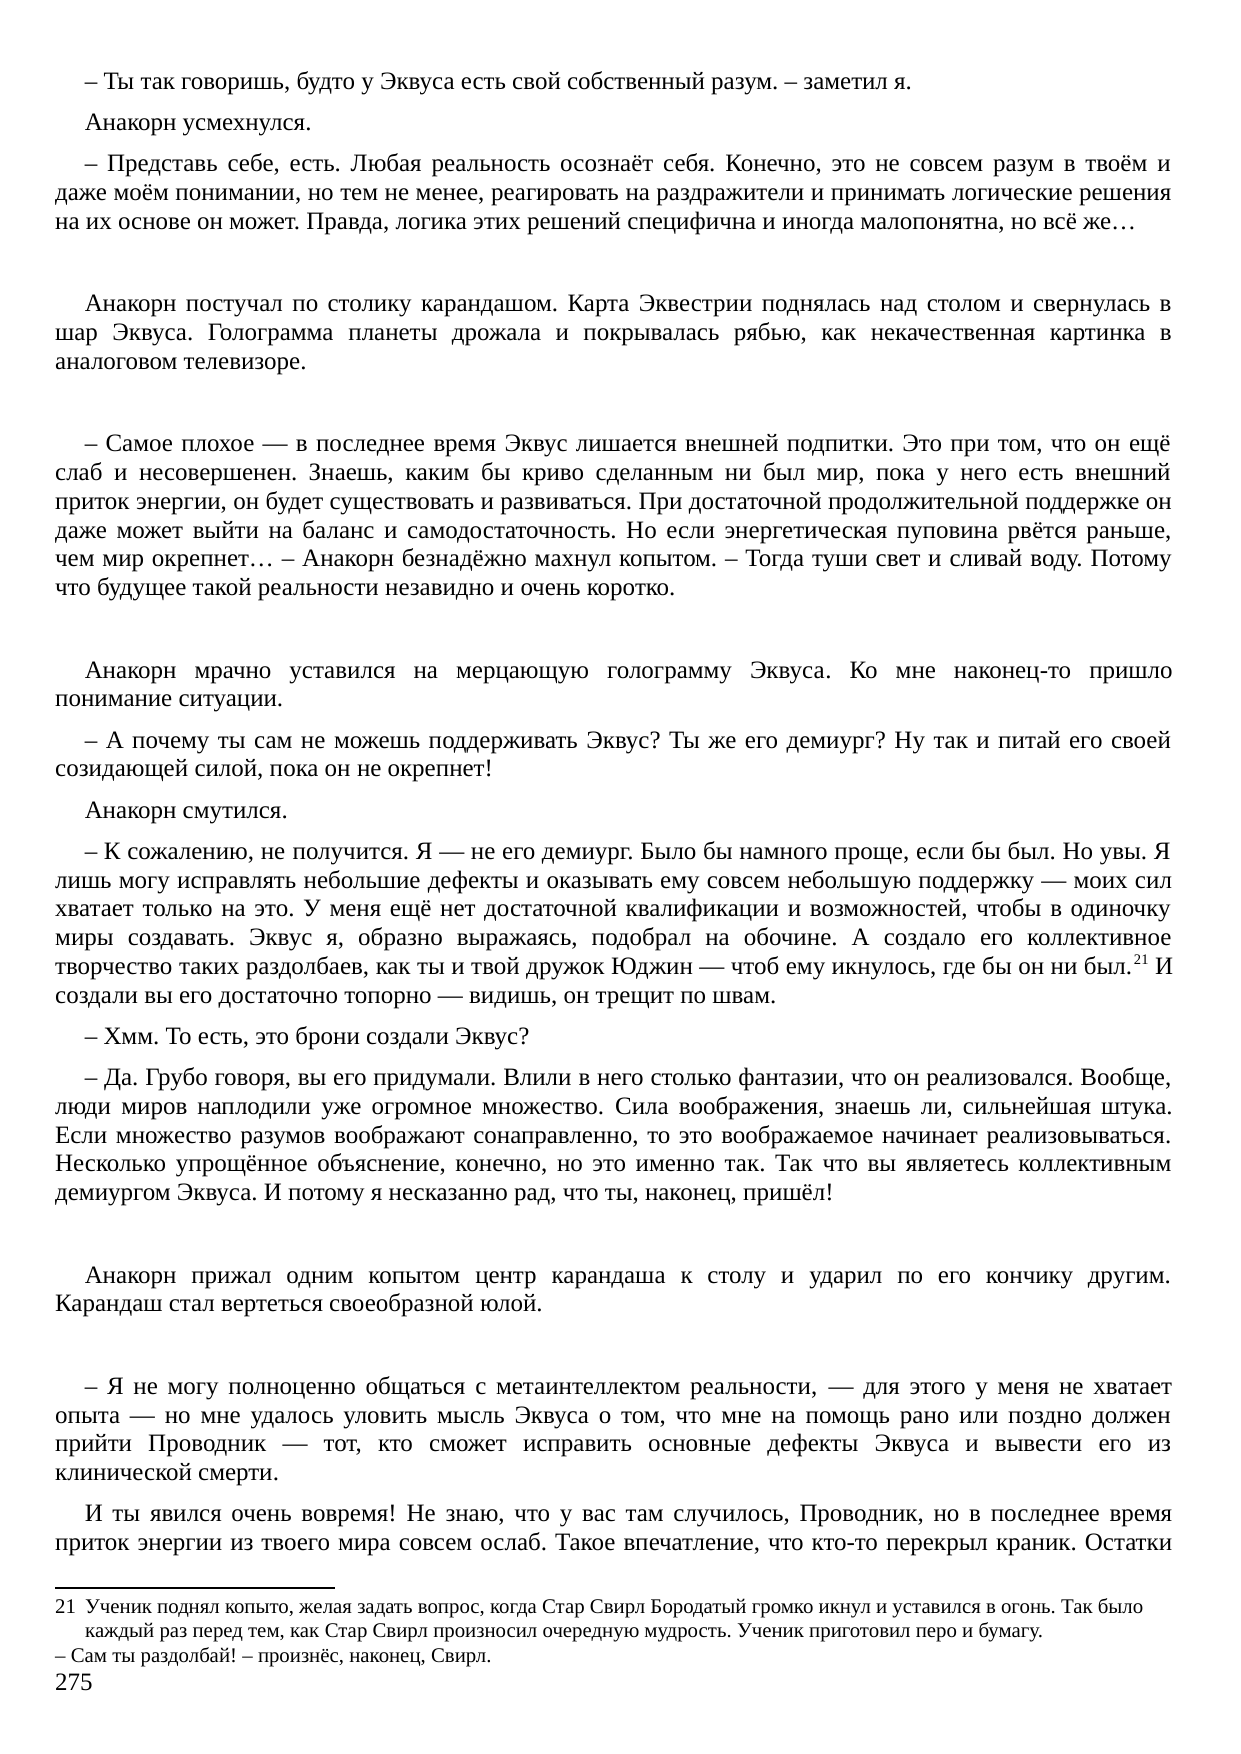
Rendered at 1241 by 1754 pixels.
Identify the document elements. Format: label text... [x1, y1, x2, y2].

text Анакорн постучал по столику карандашом. Карта Эквестрии поднялась над столом и свернулась в шар Эквуса. Голограмма планеты дрожала и покрывалась рябью, как некачественная картинка в аналоговом телевизоре. [55, 288, 1173, 375]
text Анакорн мрачно уставился на мерцающую голограмму Эквуса. Ко мне наконец-то пришло понимание ситуации. [55, 655, 1173, 712]
text И ты явился очень вовремя! Не знаю, что у вас там случилось, Проводник, но в последнее время приток энергии из твоего мира совсем ослаб. Такое впечатление, что кто-то перекрыл краник. Остатки [55, 1498, 1173, 1556]
text Анакорн прижал одним копытом центр карандаша к столу и ударил по его кончику другим. Карандаш стал вертеться своеобразной юлой. [55, 1260, 1173, 1317]
text – Самое плохое — в последнее время Эквус лишается внешней подпитки. Это при том, что он ещё слаб и несовершенен. Знаешь, каким бы криво сделанным ни был мир, пока у него есть внешний приток энергии, он будет существовать и развиваться. При достаточной продолжительной поддержке он даже может выйти на баланс и самодостаточность. Но если энергетическая пуповина рвётся раньше, чем мир окрепнет… – Анакорн безнадёжно махнул копытом. – Тогда туши свет и сливай воду. Потому что будущее такой реальности незавидно и очень коротко. [55, 428, 1173, 601]
text – К сожалению, не получится. Я — не его демиург. Было бы намного проще, если бы был. Но увы. Я лишь могу исправлять небольшие дефекты и оказывать ему совсем небольшую поддержку — моих сил хватает только на это. У меня ещё нет достаточной квалификации и возможностей, чтобы в одиночку миры создавать. Эквус я, образно выражаясь, подобрал на обочине. А создало его коллективное творчество таких раздолбаев, как ты и твой дружок Юджин — чтоб ему икнулось, где бы он ни был. И создали вы его достаточно топорно — видишь, он трещит по швам. [55, 836, 1173, 1008]
text – Хмм. То есть, это брони создали Эквус? [55, 1021, 1173, 1050]
text – Ты так говоришь, будто у Эквуса есть свой собственный разум. – заметил я. [55, 66, 1173, 95]
text Ученик поднял копыто, желая задать вопрос, когда Стар Свирл Бородатый громко икнул и уставился в огонь. Так было каждый раз перед тем, как Стар Свирл произносил очередную мудрость. Ученик приготовил перо и бумагу. [55, 1594, 1173, 1642]
text – Представь себе, есть. Любая реальность осознаёт себя. Конечно, это не совсем разум в твоём и даже моём понимании, но тем не менее, реагировать на раздражители и принимать логические решения на их основе он может. Правда, логика этих решений специфична и иногда малопонятна, но всё же… [55, 148, 1173, 235]
text – Да. Грубо говоря, вы его придумали. Влили в него столько фантазии, что он реализовался. Вообще, люди миров наплодили уже огромное множество. Сила воображения, знаешь ли, сильнейшая штука. Если множество разумов воображают сонаправленно, то это воображаемое начинает реализовываться. Несколько упрощённое объяснение, конечно, но это именно так. Так что вы являетесь коллективным демиургом Эквуса. И потому я несказанно рад, что ты, наконец, пришёл! [55, 1062, 1173, 1206]
text – Я не могу полноценно общаться с метаинтеллектом реальности, — для этого у меня не хватает опыта — но мне удалось уловить мысль Эквуса о том, что мне на помощь рано или поздно должен прийти Проводник — тот, кто сможет исправить основные дефекты Эквуса и вывести его из клинической смерти. [55, 1371, 1173, 1486]
text Анакорн смутился. [55, 795, 1173, 823]
text Анакорн усмехнулся. [55, 107, 1173, 136]
text – Сам ты раздолбай! – произнёс, наконец, Свирл. [55, 1642, 1173, 1667]
text – А почему ты сам не можешь поддерживать Эквус? Ты же его демиург? Ну так и питай его своей созидающей силой, пока он не окрепнет! [55, 725, 1173, 782]
